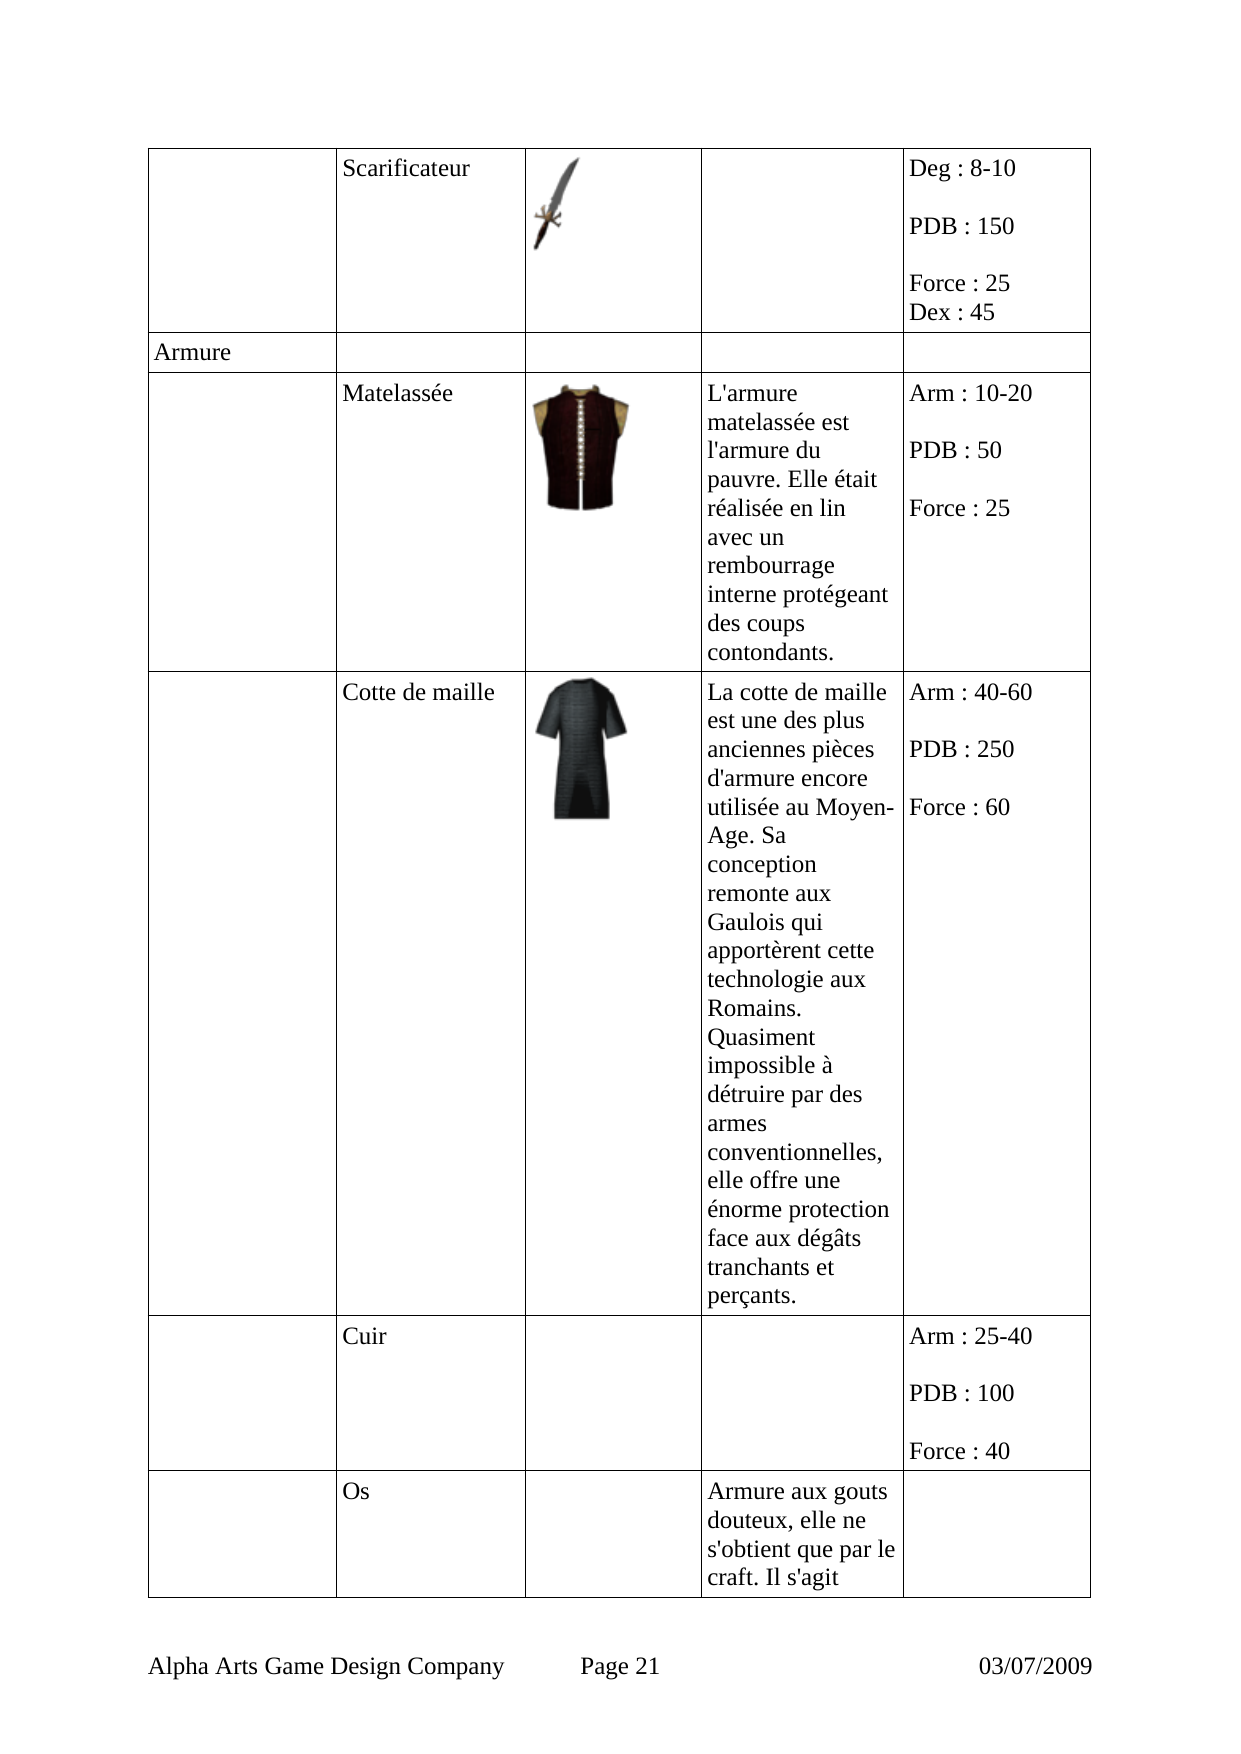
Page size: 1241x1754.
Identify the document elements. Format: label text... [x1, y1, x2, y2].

table_cell [702, 1316, 903, 1470]
table_cell [702, 149, 903, 332]
table_cell Deg : 8-10 PDB : 150 Force : 25 Dex : 45 [904, 149, 1090, 332]
picture [531, 377, 632, 528]
table_cell [904, 1471, 1090, 1597]
table_cell [149, 149, 336, 332]
table_cell Armure [149, 333, 336, 372]
table_cell Arm : 10-20 PDB : 50 Force : 25 [904, 373, 1090, 671]
table_cell Arm : 25-40 PDB : 100 Force : 40 [904, 1316, 1090, 1470]
table_cell Cotte de maille [337, 672, 525, 1315]
table_cell [149, 373, 336, 671]
table_cell Scarificateur [337, 149, 525, 332]
table_cell Armure aux gouts douteux, elle ne s'obtient que par le craft. Il s'agit [702, 1471, 903, 1597]
picture [531, 676, 632, 827]
table_cell [337, 333, 525, 372]
table_cell Arm : 40-60 PDB : 250 Force : 60 [904, 672, 1090, 1315]
table_cell [526, 1316, 701, 1470]
table_cell Os [337, 1471, 525, 1597]
table_cell [526, 149, 701, 332]
table_cell [526, 672, 701, 1315]
table_cell [149, 672, 336, 1315]
picture [531, 153, 582, 254]
table_cell [526, 373, 701, 671]
table_cell Matelassée [337, 373, 525, 671]
table_cell [904, 333, 1090, 372]
table_cell L'armure matelassée est l'armure du pauvre. Elle était réalisée en lin avec un rembourrage interne protégeant des coups contondants. [702, 373, 903, 671]
table_cell Cuir [337, 1316, 525, 1470]
table_cell [149, 1471, 336, 1597]
table_cell [149, 1316, 336, 1470]
table_cell [526, 333, 701, 372]
table_cell La cotte de maille est une des plus anciennes pièces d'armure encore utilisée au Moyen-Age. Sa conception remonte aux Gaulois qui apportèrent cette technologie aux Romains. Quasiment impossible à détruire par des armes conventionnelles, elle offre une énorme protection face aux dégâts tranchants et perçants. [702, 672, 903, 1315]
table_cell [526, 1471, 701, 1597]
table_cell [702, 333, 903, 372]
